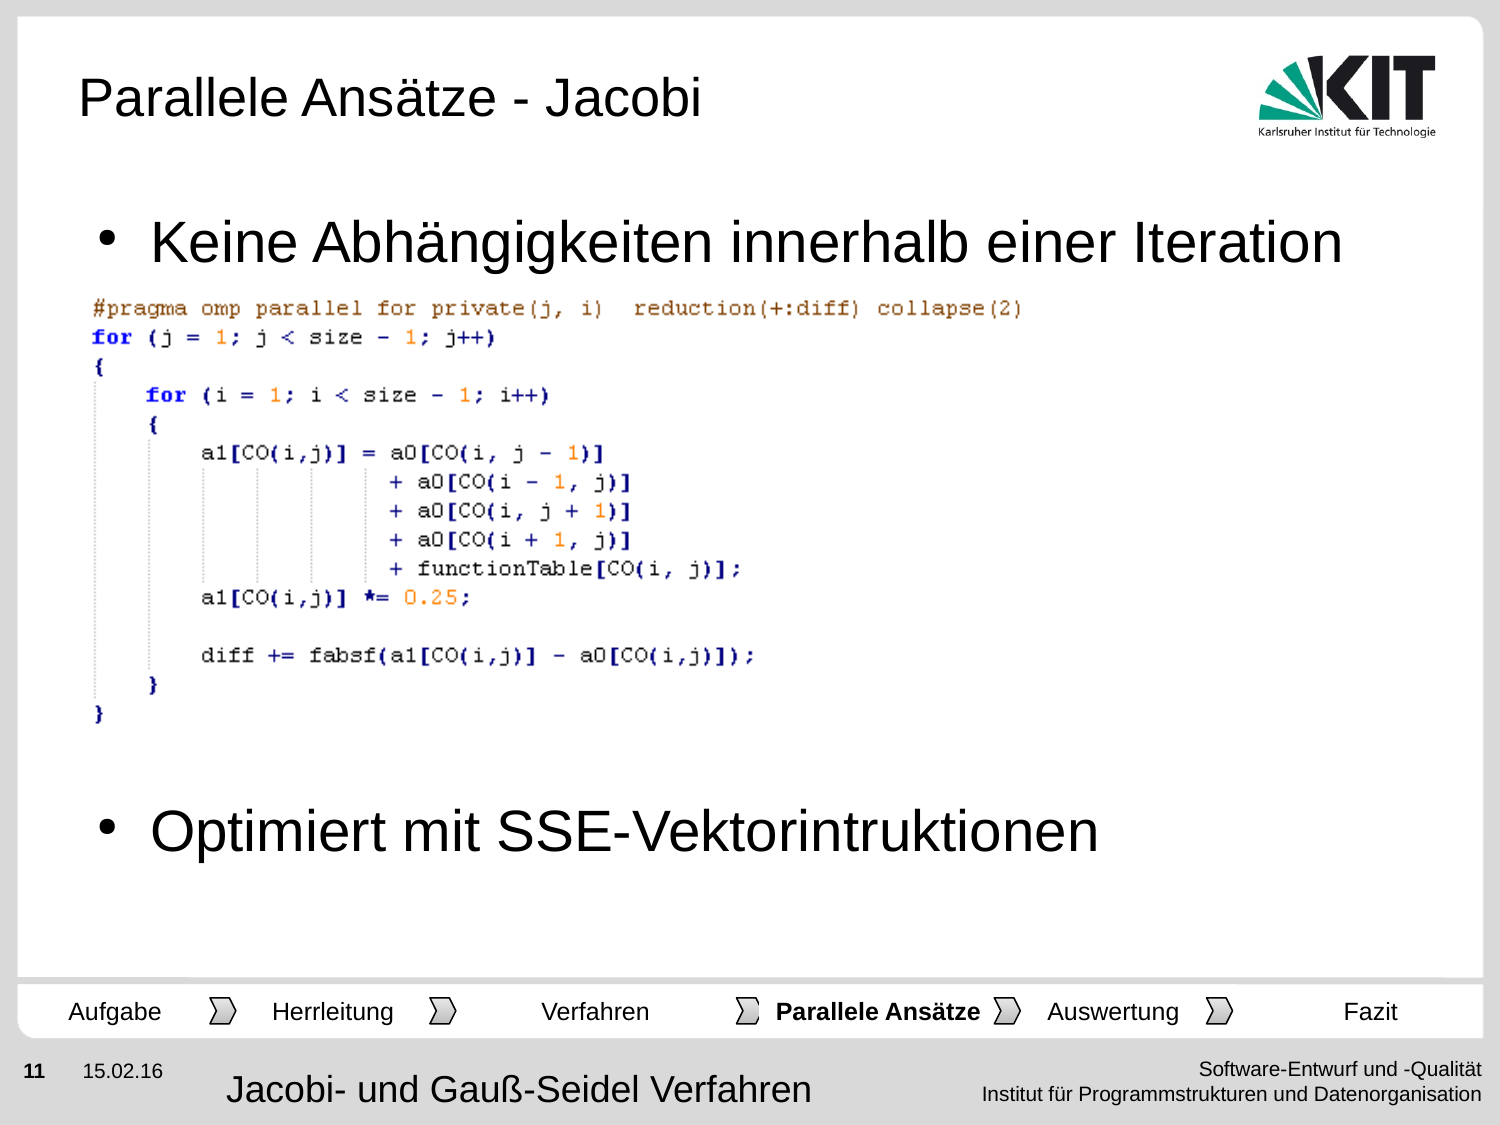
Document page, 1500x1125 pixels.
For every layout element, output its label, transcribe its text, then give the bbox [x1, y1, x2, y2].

text_box [209, 997, 236, 1024]
text_box [736, 997, 761, 1024]
text_box Verfahren [526, 988, 666, 1033]
footer Jacobi- und Gauß-Seidel Verfahren [211, 1057, 957, 1117]
text_box Parallele Ansätze [761, 988, 997, 1033]
text_box Aufgabe [53, 988, 177, 1033]
text_box Fazit [1328, 988, 1413, 1033]
text_box [1206, 997, 1233, 1024]
picture [0, 0, 1500, 1125]
text_box Auswertung [1032, 988, 1195, 1033]
list Keine Abhängigkeiten innerhalb einer Iteration Optimiert mit SSE-Vektorintruktionen [64, 196, 1436, 975]
title Parallele Ansätze - Jacobi [64, 54, 1198, 147]
text_box Herrleitung [257, 988, 410, 1033]
text_box [429, 997, 456, 1024]
text_box [994, 997, 1021, 1024]
